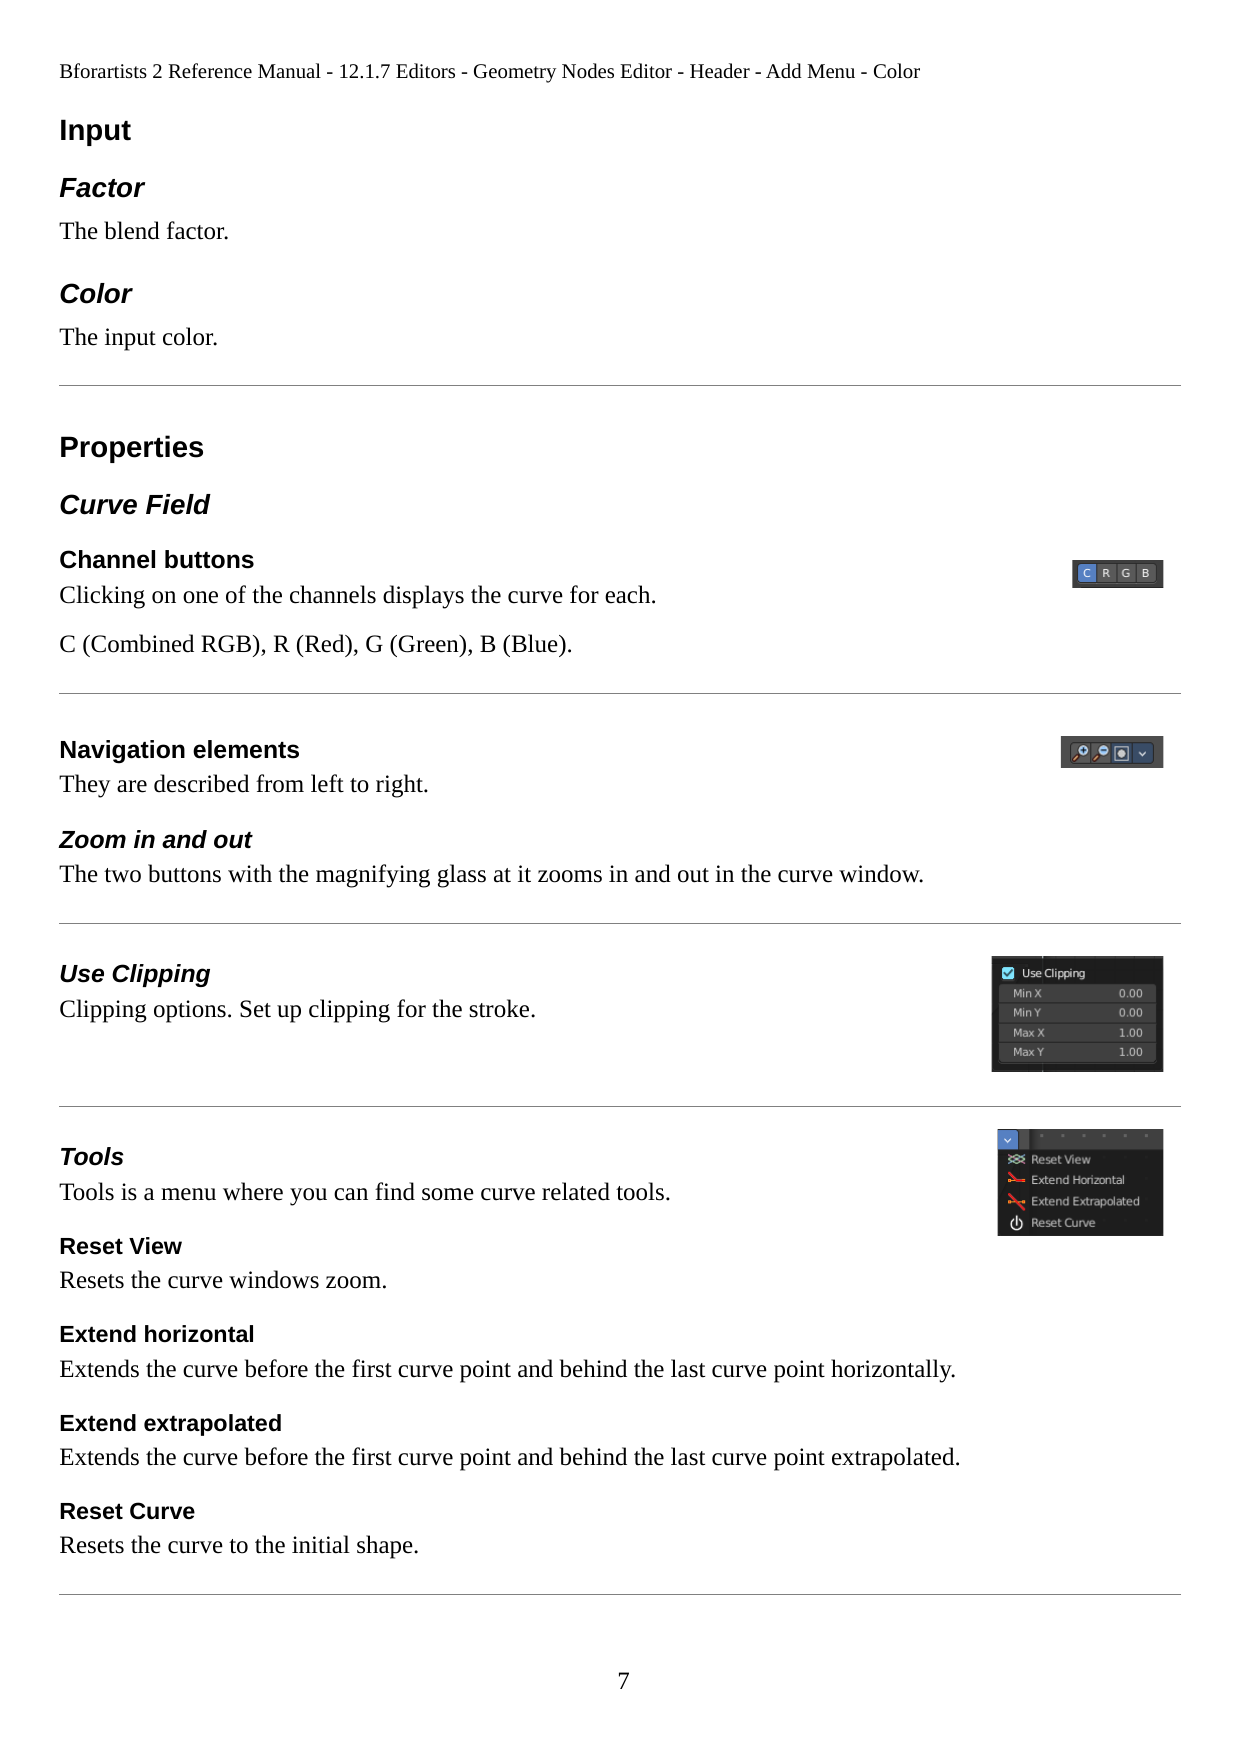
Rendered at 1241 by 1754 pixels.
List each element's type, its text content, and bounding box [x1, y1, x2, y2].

subtitle Reset View [59, 1232, 1181, 1259]
picture [1060, 736, 1164, 768]
subtitle [1164, 1142, 1181, 1171]
text The two buttons with the magnifying glass at it zooms in and out in the curve window. [59, 859, 1181, 888]
subtitle Input [59, 113, 1181, 146]
subtitle Tools [59, 1142, 997, 1171]
text Resets the curve to the initial shape. [59, 1531, 1181, 1559]
text They are described from left to right. [59, 769, 1181, 798]
text Extends the curve before the first curve point and behind the last curve point horizontally. [59, 1354, 1181, 1383]
text Extends the curve before the first curve point and behind the last curve point extrapolated. [59, 1442, 1181, 1471]
subtitle Color [59, 277, 1181, 309]
picture [991, 956, 1164, 1072]
picture [1072, 560, 1164, 588]
subtitle Extend horizontal [59, 1321, 1181, 1348]
subtitle Properties [59, 429, 1181, 463]
subtitle Reset Curve [59, 1497, 1181, 1524]
text Clicking on one of the channels displays the curve for each. [59, 580, 1181, 609]
subtitle Factor [59, 171, 1181, 203]
picture [997, 1129, 1164, 1236]
subtitle Zoom in and out [59, 825, 1181, 853]
text Resets the curve windows zoom. [59, 1266, 1181, 1294]
subtitle Extend extrapolated [59, 1409, 1181, 1436]
text The blend factor. [59, 216, 1181, 244]
text C (Combined RGB), R (Red), G (Green), B (Blue). [59, 629, 1181, 658]
subtitle [1164, 959, 1181, 988]
text Clipping options. Set up clipping for the stroke. [59, 994, 991, 1023]
subtitle Channel buttons [59, 545, 1181, 574]
text The input color. [59, 322, 1181, 350]
text Tools is a menu where you can find some curve related tools. [59, 1177, 997, 1206]
subtitle Curve Field [59, 488, 1181, 520]
subtitle Use Clipping [59, 959, 991, 988]
subtitle Navigation elements [59, 735, 1181, 763]
